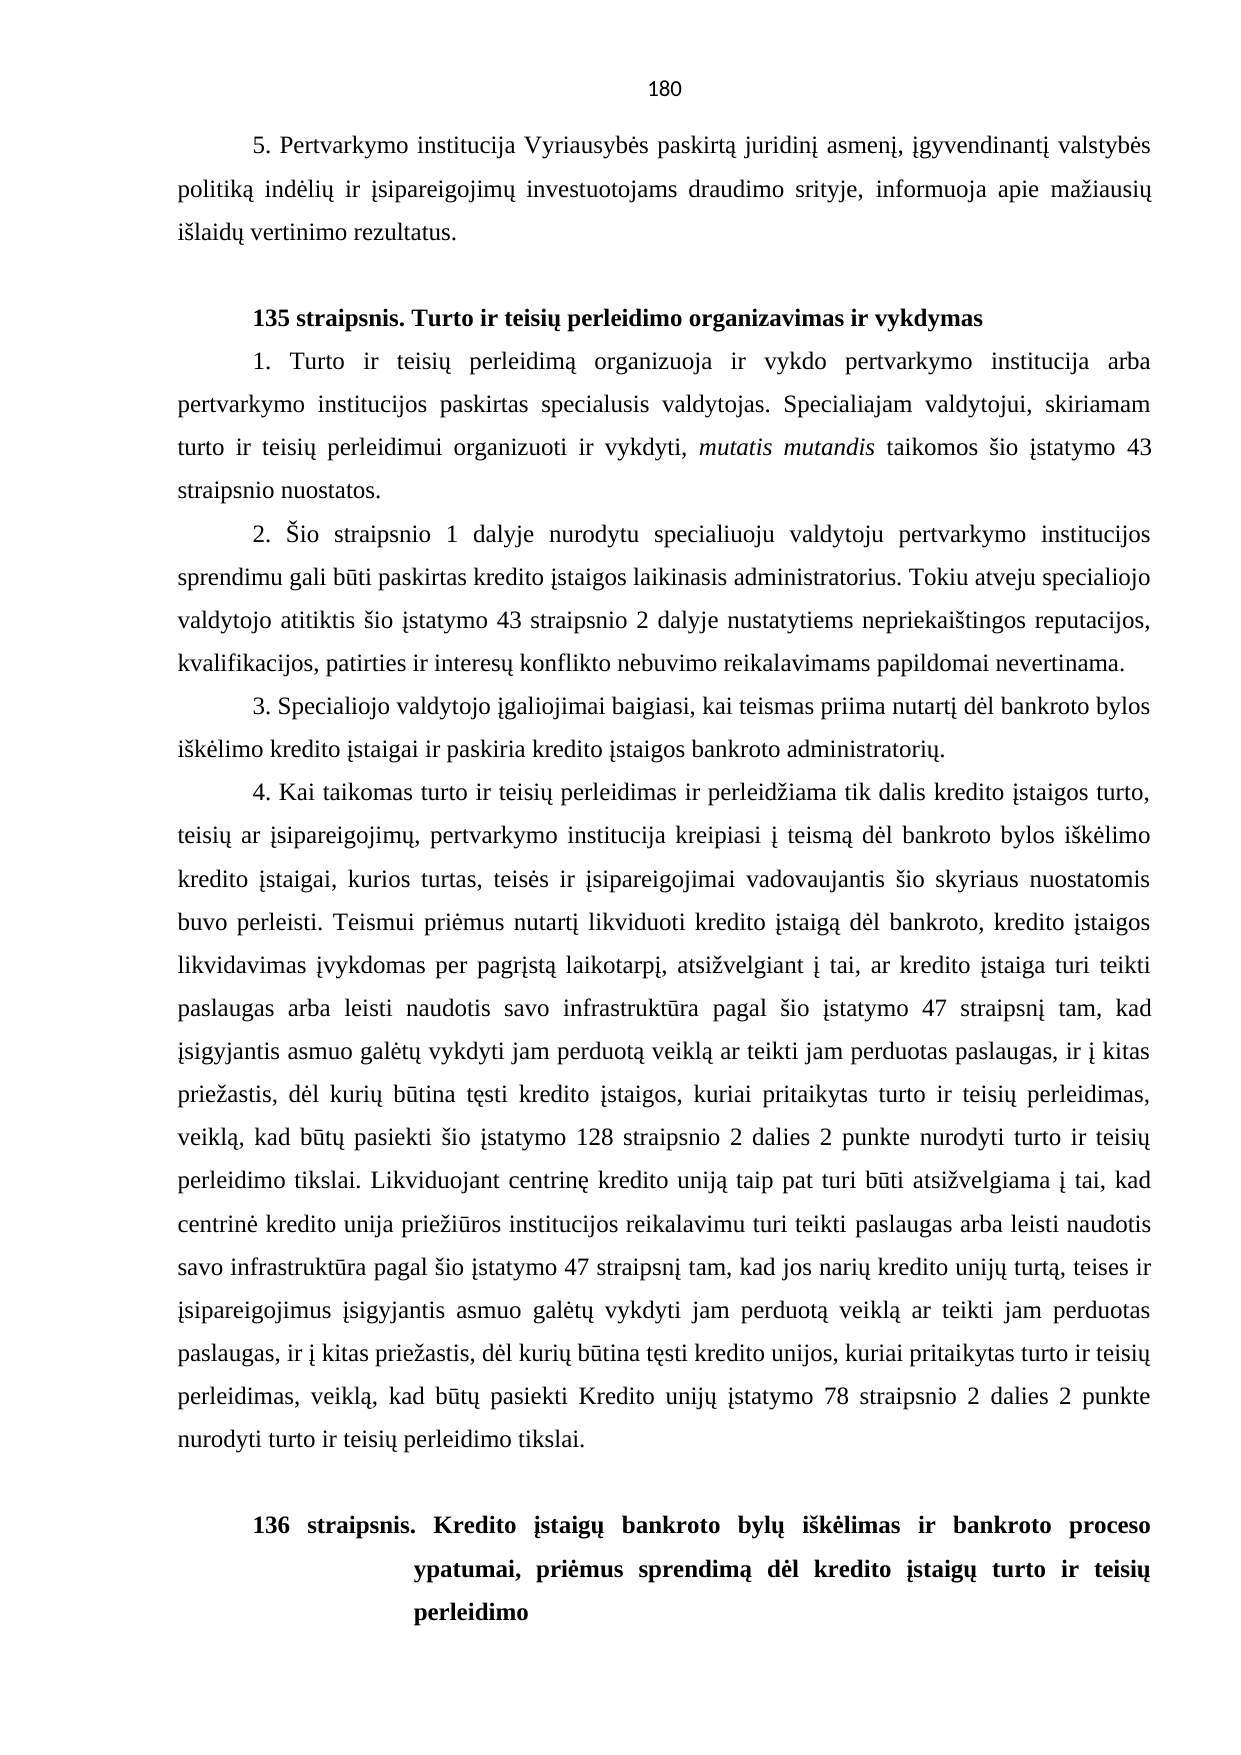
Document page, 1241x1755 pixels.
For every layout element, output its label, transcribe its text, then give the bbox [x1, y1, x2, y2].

text 136 straipsnis. Kredito įstaigų bankroto bylų iškėlimas ir bankroto proceso ypatumai, priėmus sprendimą dėl kredito įstaigų turto ir teisių perleidimo [252, 1511, 1152, 1626]
text 5. Pertvarkymo institucija Vyriausybės paskirtą juridinį asmenį, įgyvendinantį valstybės politiką indėlių ir įsipareigojimų investuotojams draudimo srityje, informuoja apie mažiausių išlaidų vertinimo rezultatus. [177, 131, 1152, 246]
text 2. Šio straipsnio 1 dalyje nurodytu specialiuoju valdytoju pertvarkymo institucijos sprendimu gali būti paskirtas kredito įstaigos laikinasis administratorius. Tokiu atveju specialiojo valdytojo atitiktis šio įstatymo 43 straipsnio 2 dalyje nustatytiems nepriekaištingos reputacijos, kvalifikacijos, patirties ir interesų konflikto nebuvimo reikalavimams papildomai nevertinama. [177, 519, 1152, 677]
text 1. Turto ir teisių perleidimą organizuoja ir vykdo pertvarkymo institucija arba pertvarkymo institucijos paskirtas specialusis valdytojas. Specialiajam valdytojui, skiriamam turto ir teisių perleidimui organizuoti ir vykdyti, mutatis mutandis taikomos šio įstatymo 43 straipsnio nuostatos. [177, 346, 1152, 504]
text 4. Kai taikomas turto ir teisių perleidimas ir perleidžiama tik dalis kredito įstaigos turto, teisių ar įsipareigojimų, pertvarkymo institucija kreipiasi į teismą dėl bankroto bylos iškėlimo kredito įstaigai, kurios turtas, teisės ir įsipareigojimai vadovaujantis šio skyriaus nuostatomis buvo perleisti. Teismui priėmus nutartį likviduoti kredito įstaigą dėl bankroto, kredito įstaigos likvidavimas įvykdomas per pagrįstą laikotarpį, atsižvelgiant į tai, ar kredito įstaiga turi teikti paslaugas arba leisti naudotis savo infrastruktūra pagal šio įstatymo 47 straipsnį tam, kad įsigyjantis asmuo galėtų vykdyti jam perduotą veiklą ar teikti jam perduotas paslaugas, ir į kitas priežastis, dėl kurių būtina tęsti kredito įstaigos, kuriai pritaikytas turto ir teisių perleidimas, veiklą, kad būtų pasiekti šio įstatymo 128 straipsnio 2 dalies 2 punkte nurodyti turto ir teisių perleidimo tikslai. Likviduojant centrinę kredito uniją taip pat turi būti atsižvelgiama į tai, kad centrinė kredito unija priežiūros institucijos reikalavimu turi teikti paslaugas arba leisti naudotis savo infrastruktūra pagal šio įstatymo 47 straipsnį tam, kad jos narių kredito unijų turtą, teises ir įsipareigojimus įsigyjantis asmuo galėtų vykdyti jam perduotą veiklą ar teikti jam perduotas paslaugas, ir į kitas priežastis, dėl kurių būtina tęsti kredito unijos, kuriai pritaikytas turto ir teisių perleidimas, veiklą, kad būtų pasiekti Kredito unijų įstatymo 78 straipsnio 2 dalies 2 punkte nurodyti turto ir teisių perleidimo tikslai. [177, 777, 1152, 1453]
text 135 straipsnis. Turto ir teisių perleidimo organizavimas ir vykdymas [177, 303, 1152, 332]
text 3. Specialiojo valdytojo įgaliojimai baigiasi, kai teismas priima nutartį dėl bankroto bylos iškėlimo kredito įstaigai ir paskiria kredito įstaigos bankroto administratorių. [177, 691, 1152, 763]
